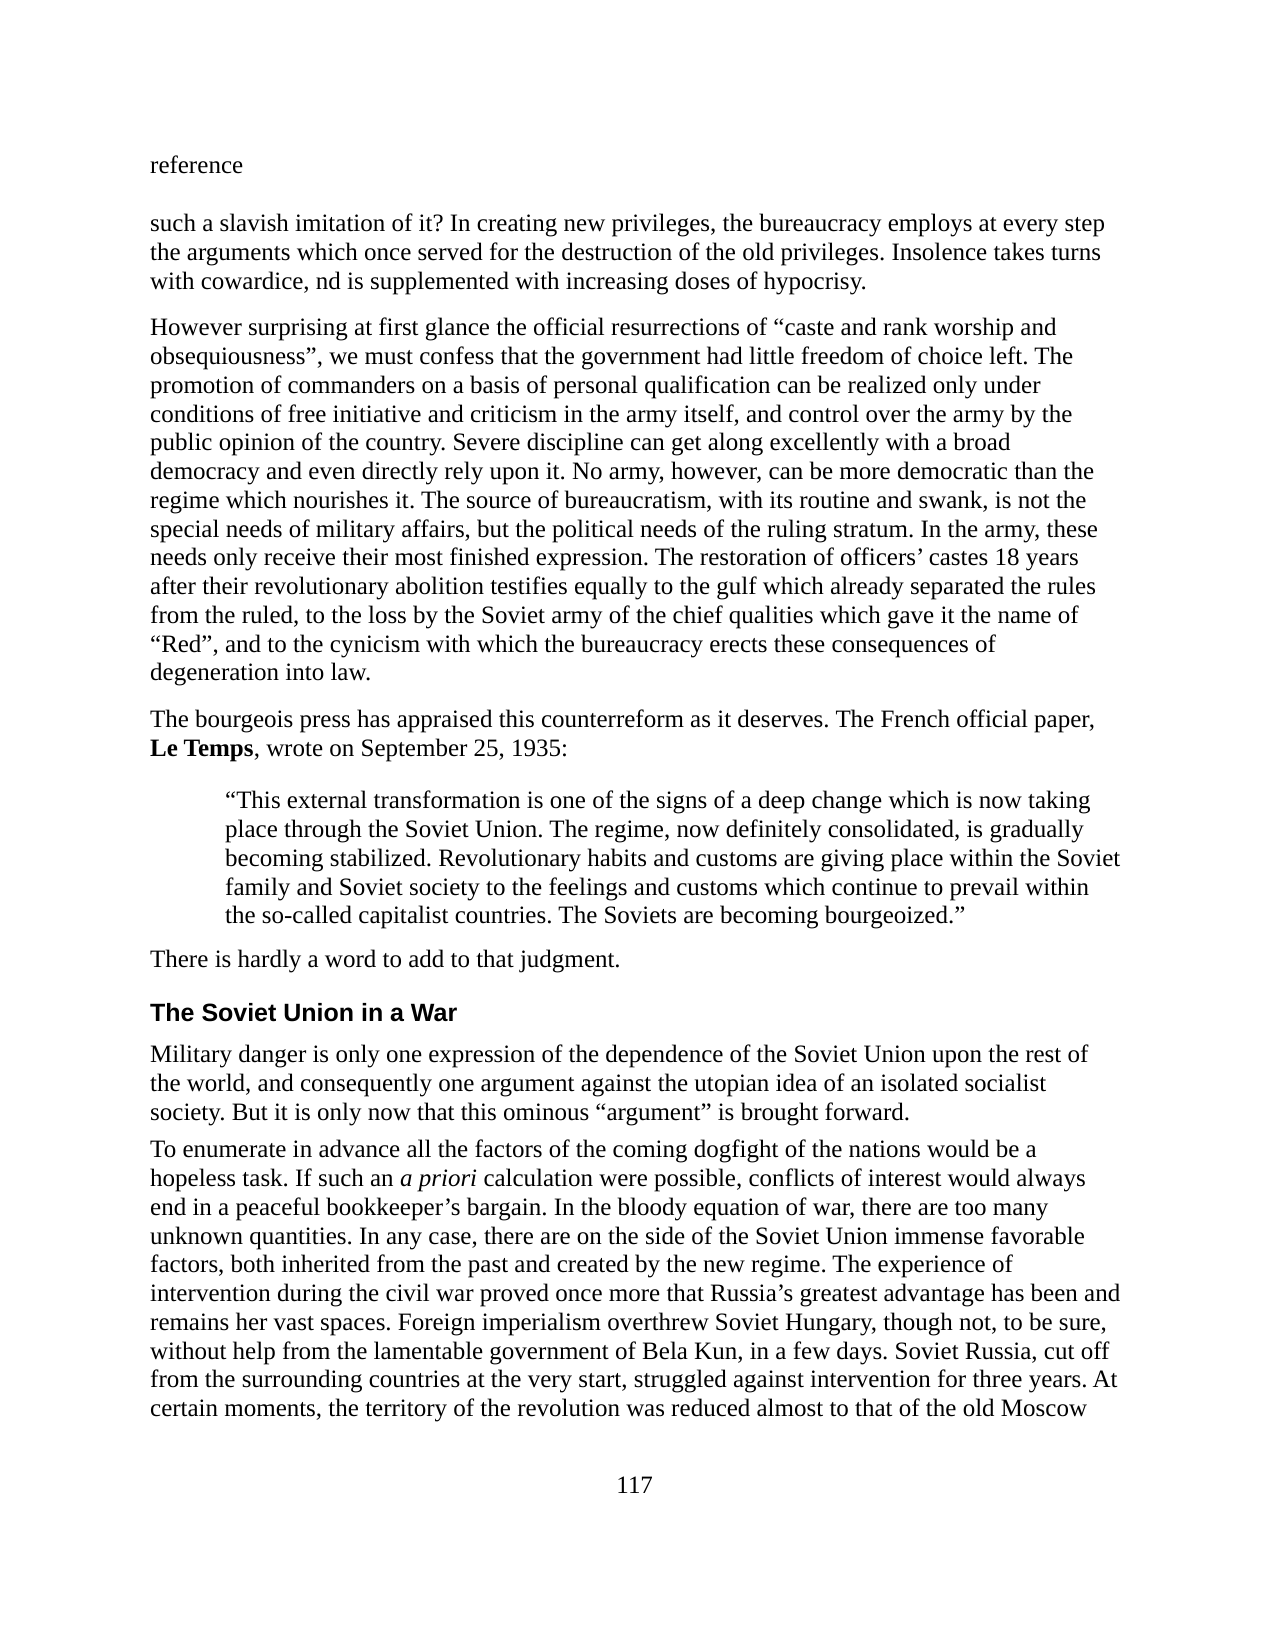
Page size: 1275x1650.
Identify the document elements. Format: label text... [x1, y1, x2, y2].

text “This external transformation is one of the signs of a deep change which is now taking place through the Soviet Union. The regime, now definitely consolidated, is gradually becoming stabilized. Revolutionary habits and customs are giving place within the Soviet family and Soviet society to the feelings and customs which continue to prevail within the so-called capitalist countries. The Soviets are becoming bourgeoized.” [225, 786, 1125, 929]
text such a slavish imitation of it? In creating new privileges, the bureaucracy employs at every step the arguments which once served for the destruction of the old privileges. Insolence takes turns with cowardice, nd is supplemented with increasing doses of hypocrisy. [150, 208, 1125, 294]
text However surprising at first glance the official resurrections of “caste and rank worship and obsequiousness”, we must confess that the government had little freedom of choice left. The promotion of commanders on a basis of personal qualification can be realized only under conditions of free initiative and criticism in the army itself, and control over the army by the public opinion of the country. Severe discipline can get along excellently with a broad democracy and even directly rely upon it. No army, however, can be more democratic than the regime which nourishes it. The source of bureaucratism, with its routine and swank, is not the special needs of military affairs, but the political needs of the ruling stratum. In the army, these needs only receive their most finished expression. The restoration of officers’ castes 18 years after their revolutionary abolition testifies equally to the gulf which already separated the rules from the ruled, to the loss by the Soviet army of the chief qualities which gave it the name of “Red”, and to the cynicism with which the bureaucracy erects these consequences of degeneration into law. [150, 312, 1125, 686]
text To enumerate in advance all the factors of the coming dogfight of the nations would be a hopeless task. If such an a priori calculation were possible, conflicts of interest would always end in a peaceful bookkeeper’s bargain. In the bloody equation of war, there are too many unknown quantities. In any case, there are on the side of the Soviet Union immense favorable factors, both inherited from the past and created by the new regime. The experience of intervention during the civil war proved once more that Russia’s greatest advantage has been and remains her vast spaces. Foreign imperialism overthrew Soviet Hungary, though not, to be sure, without help from the lamentable government of Bela Kun, in a few days. Soviet Russia, cut off from the surrounding countries at the very start, struggled against intervention for three years. At certain moments, the territory of the revolution was reduced almost to that of the old Moscow [150, 1134, 1125, 1422]
subtitle The Soviet Union in a War [150, 998, 1125, 1027]
text Military danger is only one expression of the dependence of the Soviet Union upon the rest of the world, and consequently one argument against the utopian idea of an isolated socialist society. But it is only now that this ominous “argument” is brought forward. [150, 1039, 1125, 1126]
text The bourgeois press has appraised this counterreform as it deserves. The French official paper, Le Temps, wrote on September 25, 1935: [150, 704, 1125, 762]
text There is hardly a word to add to that judgment. [150, 944, 1125, 973]
